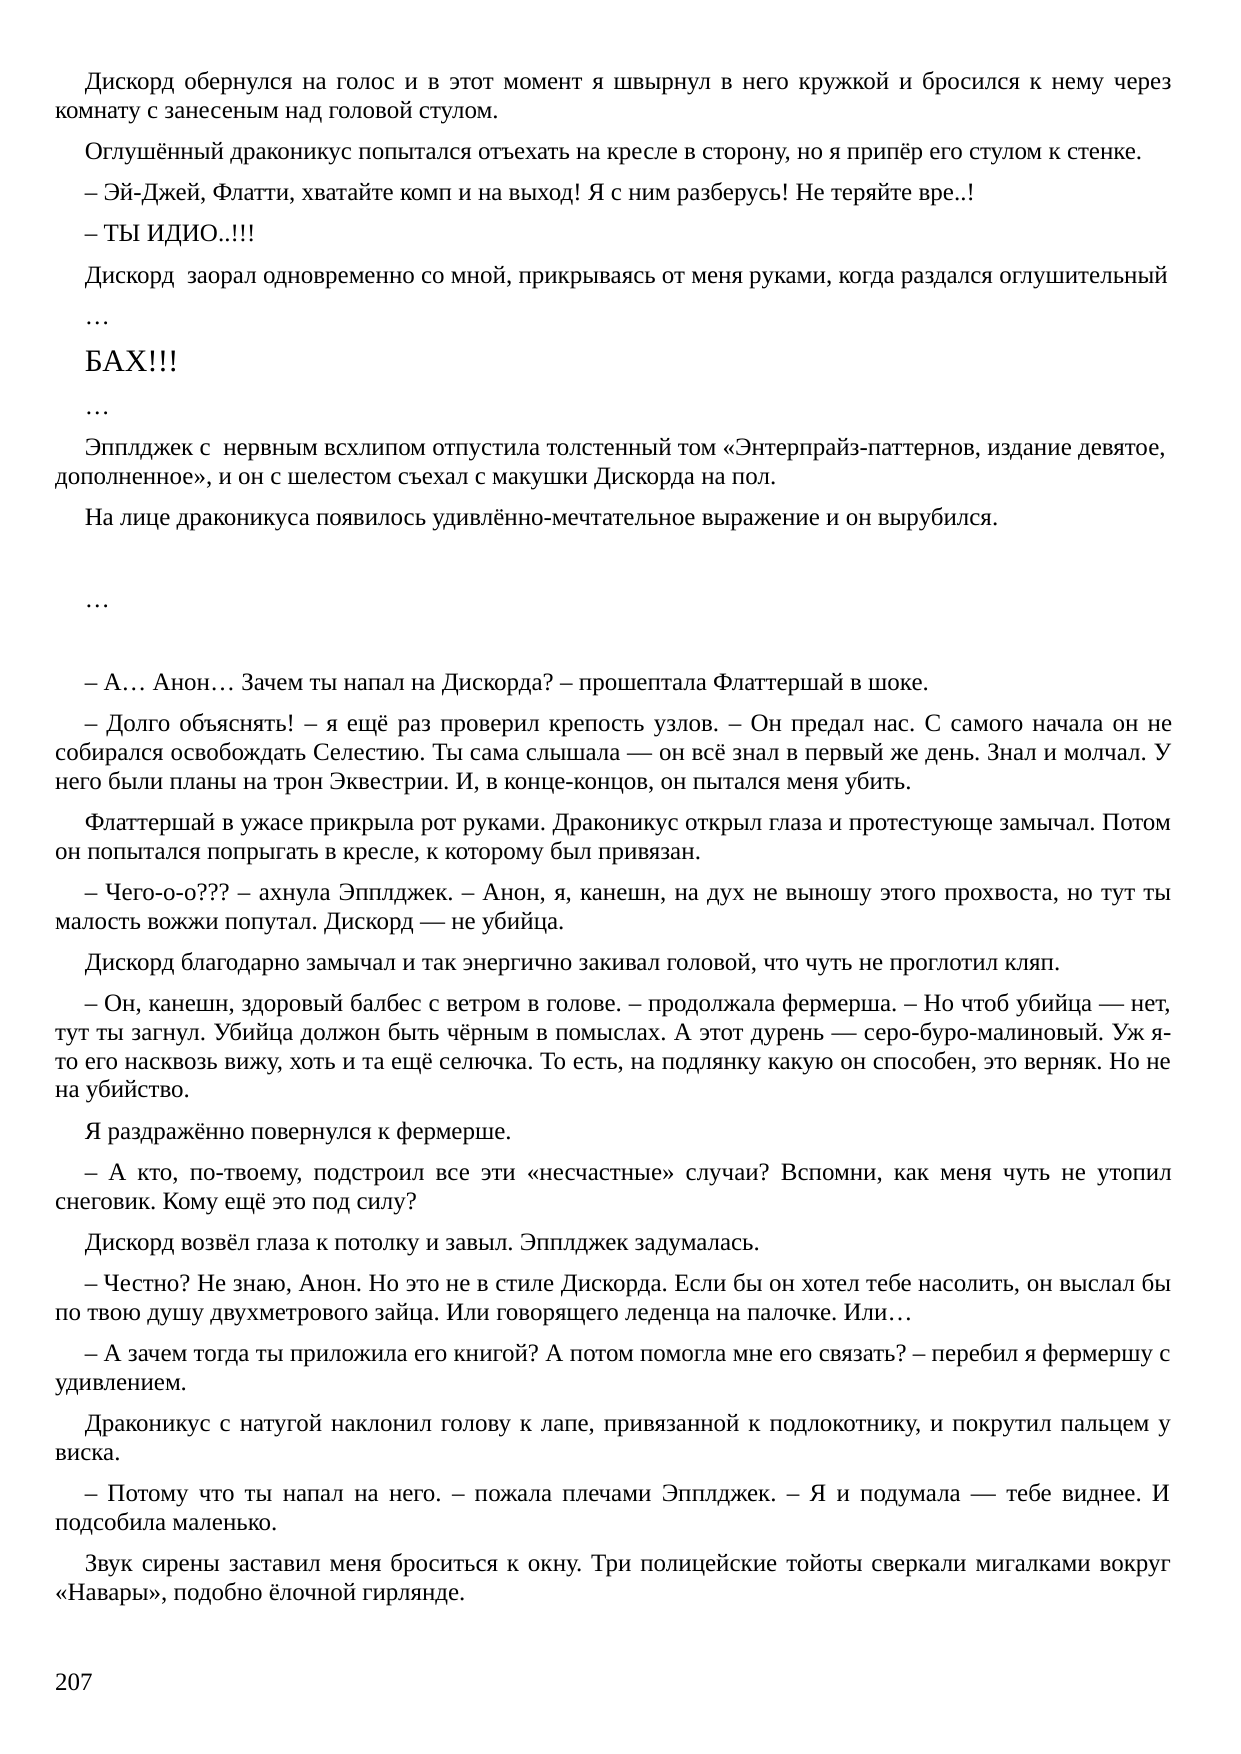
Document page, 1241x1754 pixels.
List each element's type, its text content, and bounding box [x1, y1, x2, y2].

text – ТЫ ИДИО..!!! [55, 218, 1173, 247]
text Дискорд благодарно замычал и так энергично закивал головой, что чуть не проглотил кляп. [55, 947, 1173, 976]
text … [55, 584, 1173, 613]
text Флаттершай в ужасе прикрыла рот руками. Драконикус открыл глаза и протестующе замычал. Потом он попытался попрыгать в кресле, к которому был привязан. [55, 807, 1173, 864]
text На лице драконикуса появилось удивлённо-мечтательное выражение и он вырубился. [55, 502, 1173, 531]
text Оглушённый драконикус попытался отъехать на кресле в сторону, но я припёр его стулом к стенке. [55, 136, 1173, 165]
text БАХ!!! [55, 342, 1173, 378]
text – Он, канешн, здоровый балбес с ветром в голове. – продолжала фермерша. – Но чтоб убийца — нет, тут ты загнул. Убийца должон быть чёрным в помыслах. А этот дурень — серо-буро-малиновый. Уж я-то его насквозь вижу, хоть и та ещё селючка. То есть, на подлянку какую он способен, это верняк. Но не на убийство. [55, 988, 1173, 1103]
text Дискорд заорал одновременно со мной, прикрываясь от меня руками, когда раздался оглушительный [55, 260, 1173, 288]
text Дискорд обернулся на голос и в этот момент я швырнул в него кружкой и бросился к нему через комнату с занесеным над головой стулом. [55, 66, 1173, 123]
text – Потому что ты напал на него. – пожала плечами Эпплджек. – Я и подумала — тебе виднее. И подсобила маленько. [55, 1478, 1173, 1536]
text – Честно? Не знаю, Анон. Но это не в стиле Дискорда. Если бы он хотел тебе насолить, он выслал бы по твою душу двухметрового зайца. Или говорящего леденца на палочке. Или… [55, 1268, 1173, 1326]
text Драконикус с натугой наклонил голову к лапе, привязанной к подлокотнику, и покрутил пальцем у виска. [55, 1408, 1173, 1466]
text Эпплджек с нервным всхлипом отпустила толстенный том «Энтерпрайз-паттернов, издание девятое, дополненное», и он с шелестом съехал с макушки Дискорда на пол. [55, 432, 1173, 489]
text – Долго объяснять! – я ещё раз проверил крепость узлов. – Он предал нас. С самого начала он не собирался освобождать Селестию. Ты сама слышала — он всё знал в первый же день. Знал и молчал. У него были планы на трон Эквестрии. И, в конце-концов, он пытался меня убить. [55, 708, 1173, 794]
text Я раздражённо повернулся к фермерше. [55, 1116, 1173, 1144]
text – А… Анон… Зачем ты напал на Дискорда? – прошептала Флаттершай в шоке. [55, 667, 1173, 696]
text – А зачем тогда ты приложила его книгой? А потом помогла мне его связать? – перебил я фермершу с удивлением. [55, 1338, 1173, 1396]
text – Эй-Джей, Флатти, хватайте комп и на выход! Я с ним разберусь! Не теряйте вре..! [55, 177, 1173, 206]
text Дискорд возвёл глаза к потолку и завыл. Эпплджек задумалась. [55, 1227, 1173, 1256]
text – Чего-о-о??? – ахнула Эпплджек. – Анон, я, канешн, на дух не выношу этого прохвоста, но тут ты малость вожжи попутал. Дискорд — не убийца. [55, 877, 1173, 934]
text … [55, 391, 1173, 419]
text – А кто, по-твоему, подстроил все эти «несчастные» случаи? Вспомни, как меня чуть не утопил снеговик. Кому ещё это под силу? [55, 1157, 1173, 1214]
text Звук сирены заставил меня броситься к окну. Три полицейские тойоты сверкали мигалками вокруг «Навары», подобно ёлочной гирлянде. [55, 1548, 1173, 1606]
text … [55, 301, 1173, 330]
